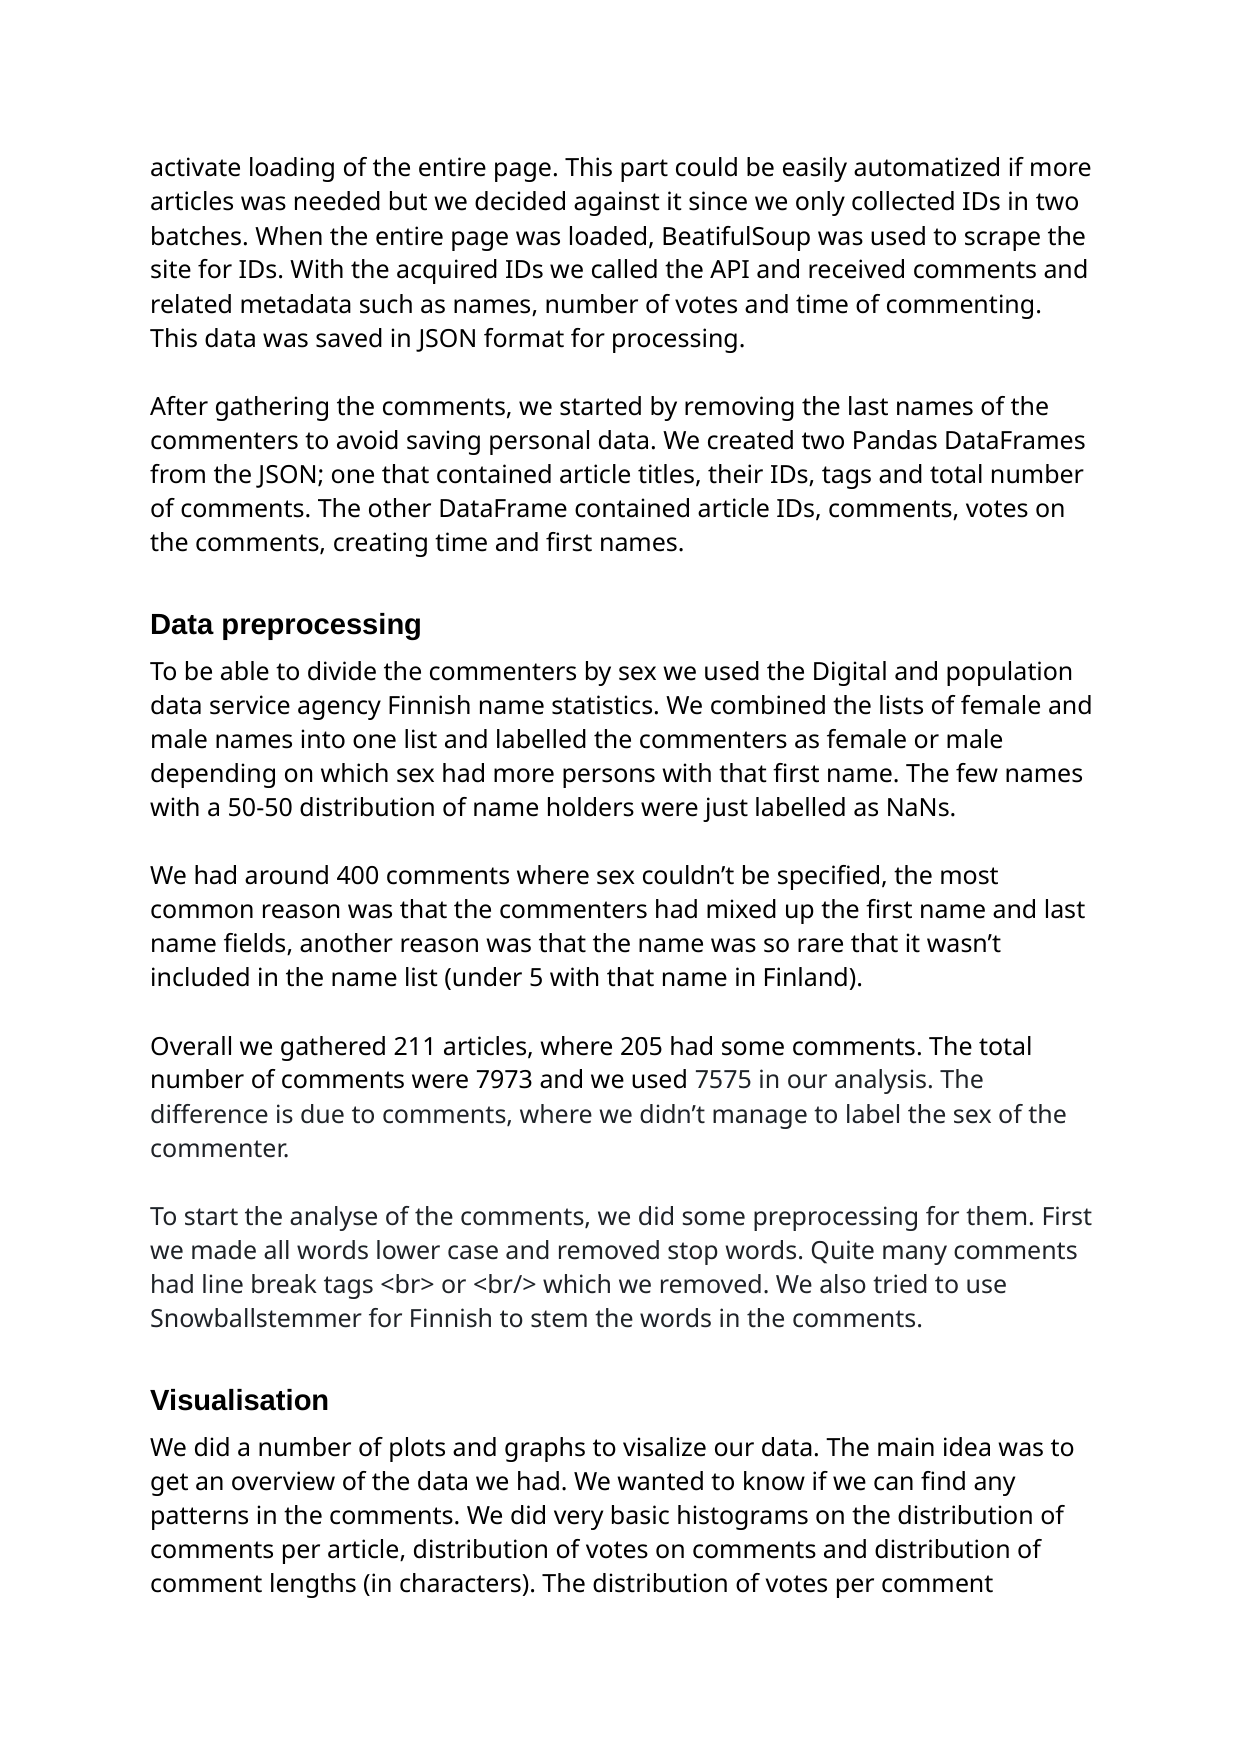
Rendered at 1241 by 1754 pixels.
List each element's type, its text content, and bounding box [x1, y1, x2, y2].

subtitle Visualisation [150, 1383, 1090, 1417]
text We had around 400 comments where sex couldn’t be specified, the most common reason was that the commenters had mixed up the first name and last name fields, another reason was that the name was so rare that it wasn’t included in the name list (under 5 with that name in Finland). [150, 858, 1095, 994]
text We did a number of plots and graphs to visalize our data. The main idea was to get an overview of the data we had. We wanted to know if we can find any patterns in the comments. We did very basic histograms on the distribution of comments per article, distribution of votes on comments and distribution of comment lengths (in characters). The distribution of votes per comment [150, 1429, 1090, 1600]
text To start the analyse of the comments, we did some preprocessing for them. First we made all words lower case and removed stop words. Quite many comments had line break tags <br> or <br/> which we removed. We also tried to use Snowballstemmer for Finnish to stem the words in the comments. [150, 1198, 1095, 1335]
text To be able to divide the commenters by sex we used the Digital and population data service agency Finnish name statistics. We combined the lists of female and male names into one list and labelled the commenters as female or male depending on which sex had more persons with that first name. The few names with a 50-50 distribution of name holders were just labelled as NaNs. [150, 653, 1095, 824]
text After gathering the comments, we started by removing the last names of the commenters to avoid saving personal data. We created two Pandas DataFrames from the JSON; one that contained article titles, their IDs, tags and total number of comments. The other DataFrame contained article IDs, comments, votes on the comments, creating time and first names. [150, 388, 1095, 559]
subtitle Data preprocessing [150, 607, 1090, 641]
text Overall we gathered 211 articles, where 205 had some comments. The total number of comments were 7973 and we used 7575 in our analysis. The difference is due to comments, where we didn’t manage to label the sex of the commenter. [150, 1028, 1095, 1164]
text activate loading of the entire page. This part could be easily automatized if more articles was needed but we decided against it since we only collected IDs in two batches. When the entire page was loaded, BeatifulSoup was used to scrape the site for IDs. With the acquired IDs we called the API and received comments and related metadata such as names, number of votes and time of commenting. This data was saved in JSON format for processing. [150, 150, 1095, 354]
